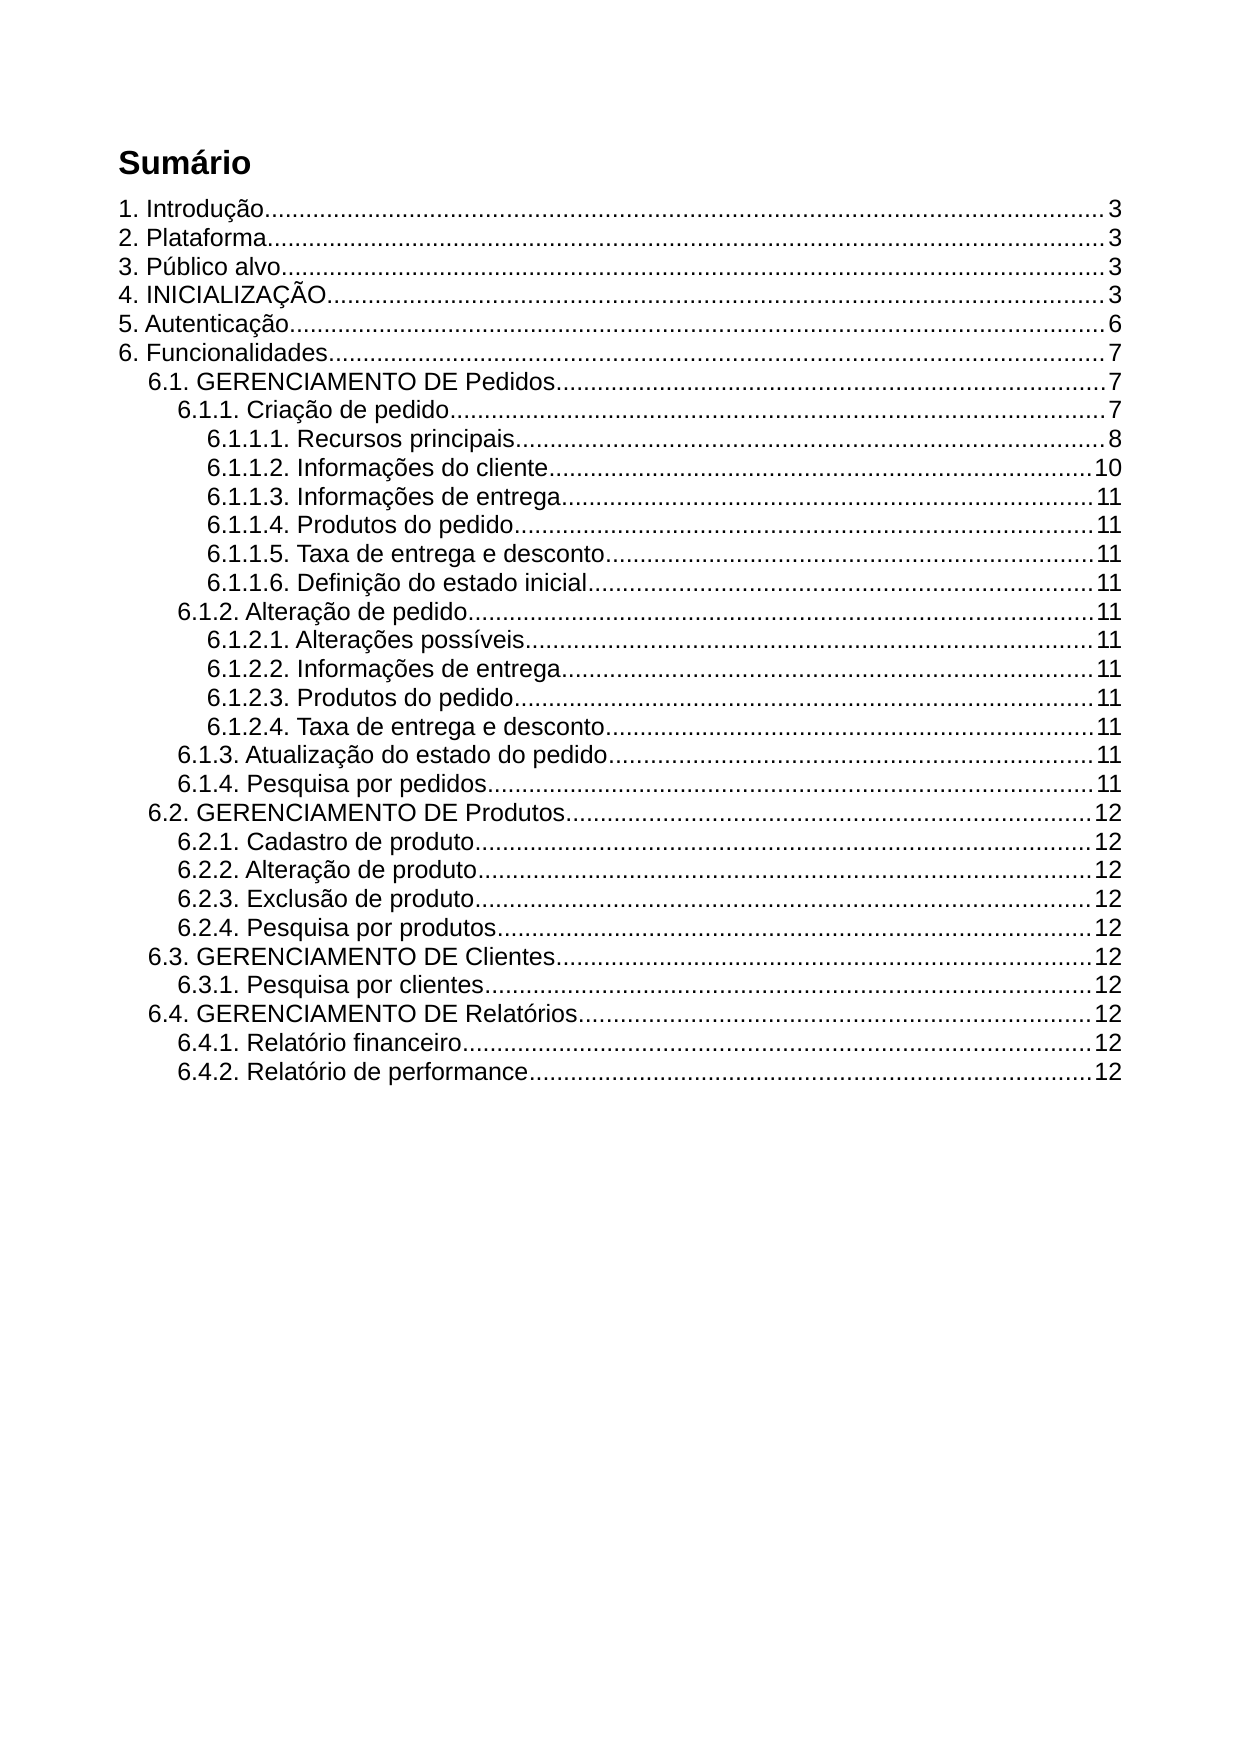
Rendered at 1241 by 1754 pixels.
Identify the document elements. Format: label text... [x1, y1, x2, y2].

text 6.4.1. Relatório financeiro 12 [177, 1028, 1122, 1057]
text 6. Funcionalidades 7 [118, 338, 1122, 367]
text 1. Introdução 3 [118, 194, 1122, 223]
text 6.2.1. Cadastro de produto 12 [177, 827, 1122, 855]
text 6.2. GERENCIAMENTO DE Produtos 12 [148, 798, 1122, 827]
text 6.1.1.2. Informações do cliente 10 [207, 453, 1122, 482]
text 6.4.2. Relatório de performance 12 [177, 1057, 1122, 1085]
text 6.1.1.5. Taxa de entrega e desconto 11 [207, 539, 1122, 568]
text 6.1.3. Atualização do estado do pedido 11 [177, 740, 1122, 769]
text 6.3. GERENCIAMENTO DE Clientes 12 [148, 942, 1122, 970]
text 6.1.1.4. Produtos do pedido 11 [207, 510, 1122, 539]
text 3. Público alvo 3 [118, 252, 1122, 280]
text 6.1.2.4. Taxa de entrega e desconto 11 [207, 712, 1122, 740]
text 6.1. GERENCIAMENTO DE Pedidos 7 [148, 367, 1122, 395]
text 6.1.1. Criação de pedido 7 [177, 395, 1122, 424]
text 5. Autenticação 6 [118, 309, 1122, 338]
subtitle Sumário [118, 143, 1122, 182]
text 6.1.4. Pesquisa por pedidos 11 [177, 769, 1122, 798]
text 6.4. GERENCIAMENTO DE Relatórios 12 [148, 999, 1122, 1028]
text 6.2.2. Alteração de produto 12 [177, 855, 1122, 884]
text 2. Plataforma 3 [118, 223, 1122, 252]
text 6.1.2.2. Informações de entrega 11 [207, 654, 1122, 683]
text 6.1.2.1. Alterações possíveis 11 [207, 625, 1122, 654]
text 6.3.1. Pesquisa por clientes 12 [177, 970, 1122, 999]
text 4. INICIALIZAÇÃO 3 [118, 280, 1122, 309]
text 6.1.1.3. Informações de entrega 11 [207, 482, 1122, 510]
text 6.1.2.3. Produtos do pedido 11 [207, 683, 1122, 712]
text 6.2.4. Pesquisa por produtos 12 [177, 913, 1122, 942]
text 6.1.1.6. Definição do estado inicial 11 [207, 568, 1122, 597]
text 6.1.1.1. Recursos principais 8 [207, 424, 1122, 453]
text 6.2.3. Exclusão de produto 12 [177, 884, 1122, 913]
text 6.1.2. Alteração de pedido 11 [177, 597, 1122, 625]
